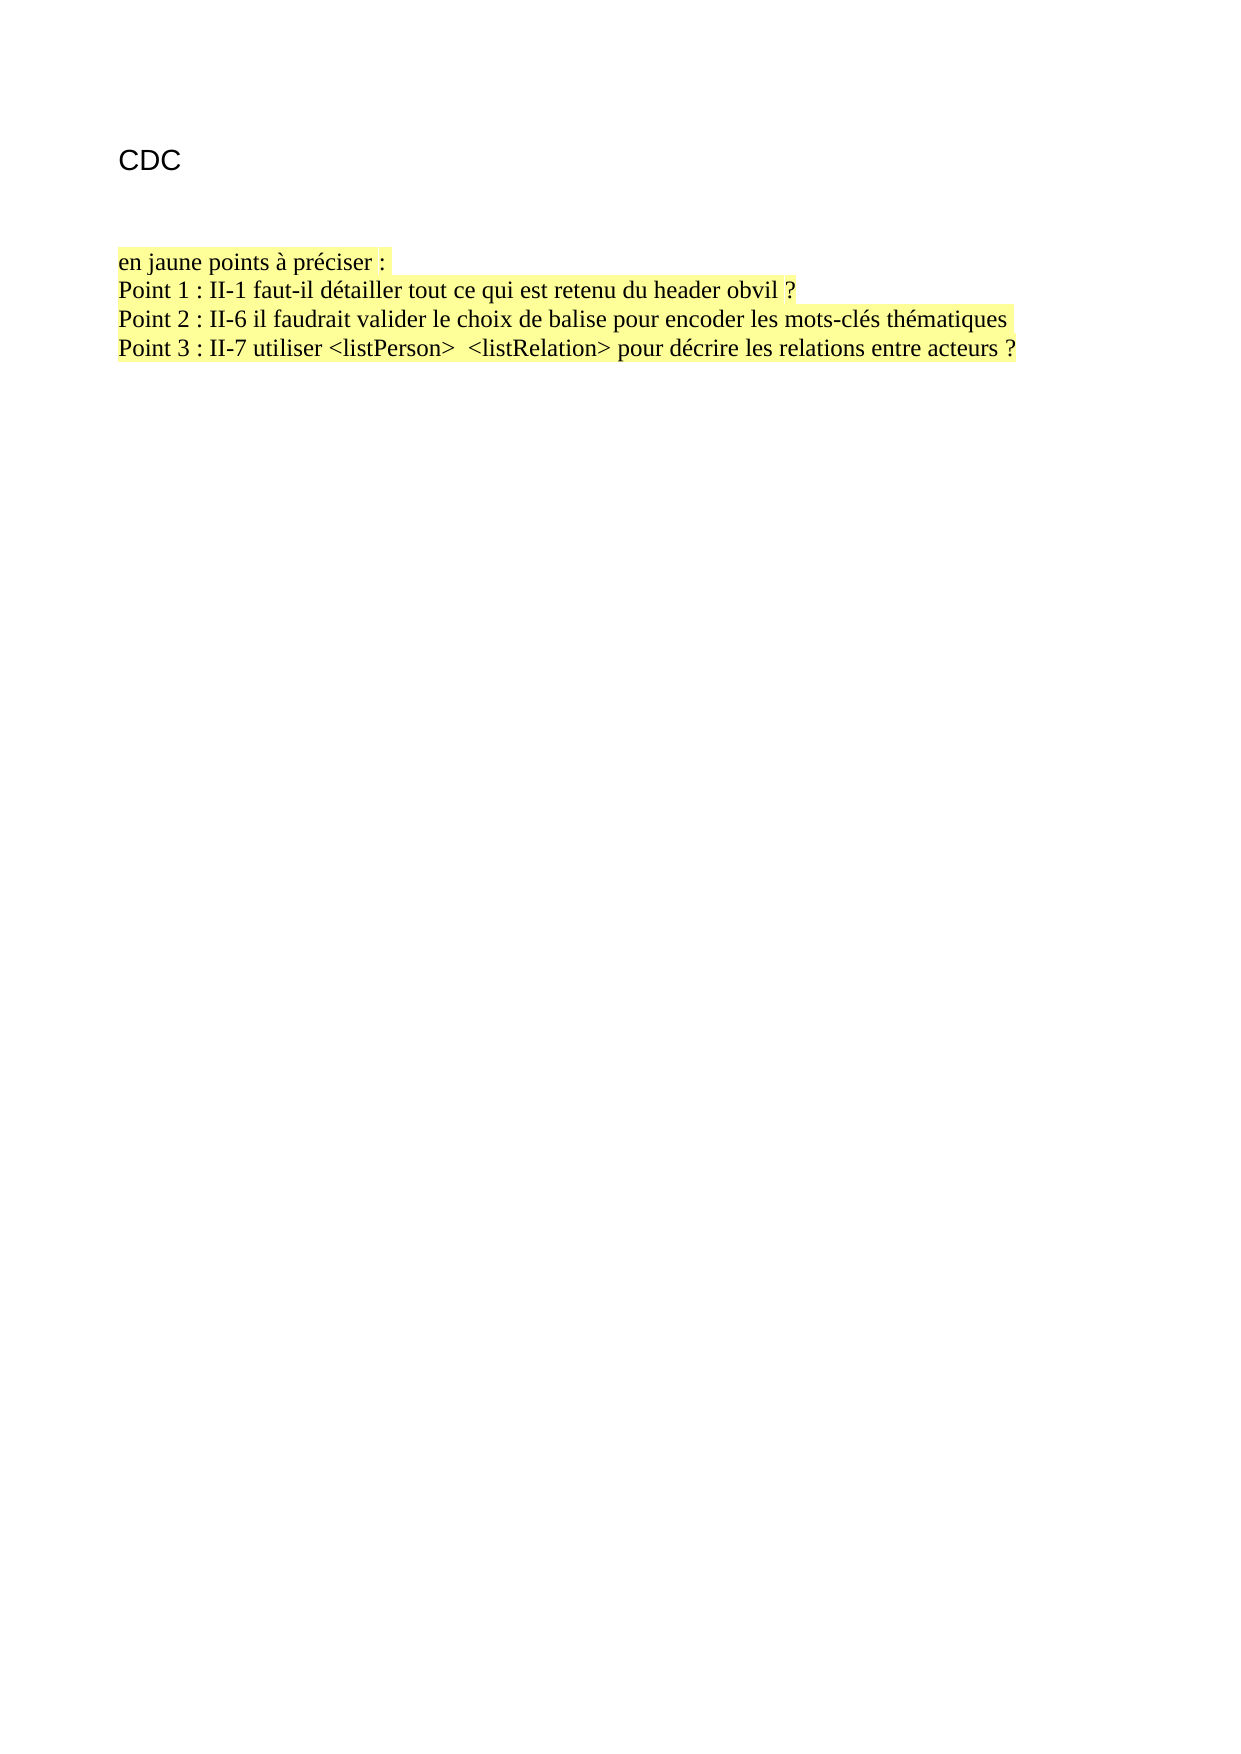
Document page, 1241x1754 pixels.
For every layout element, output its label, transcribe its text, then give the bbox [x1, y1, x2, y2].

text Point 3 : II-7 utiliser <listPerson> <listRelation> pour décrire les relations entre acteurs ? [118, 333, 1122, 362]
text Point 2 : II-6 il faudrait valider le choix de balise pour encoder les mots-clés thématiques [118, 304, 1122, 333]
text Point 1 : II-1 faut-il détailler tout ce qui est retenu du header obvil ? [118, 275, 1122, 304]
text en jaune points à préciser : [118, 247, 1122, 275]
subtitle CDC [118, 143, 1122, 177]
